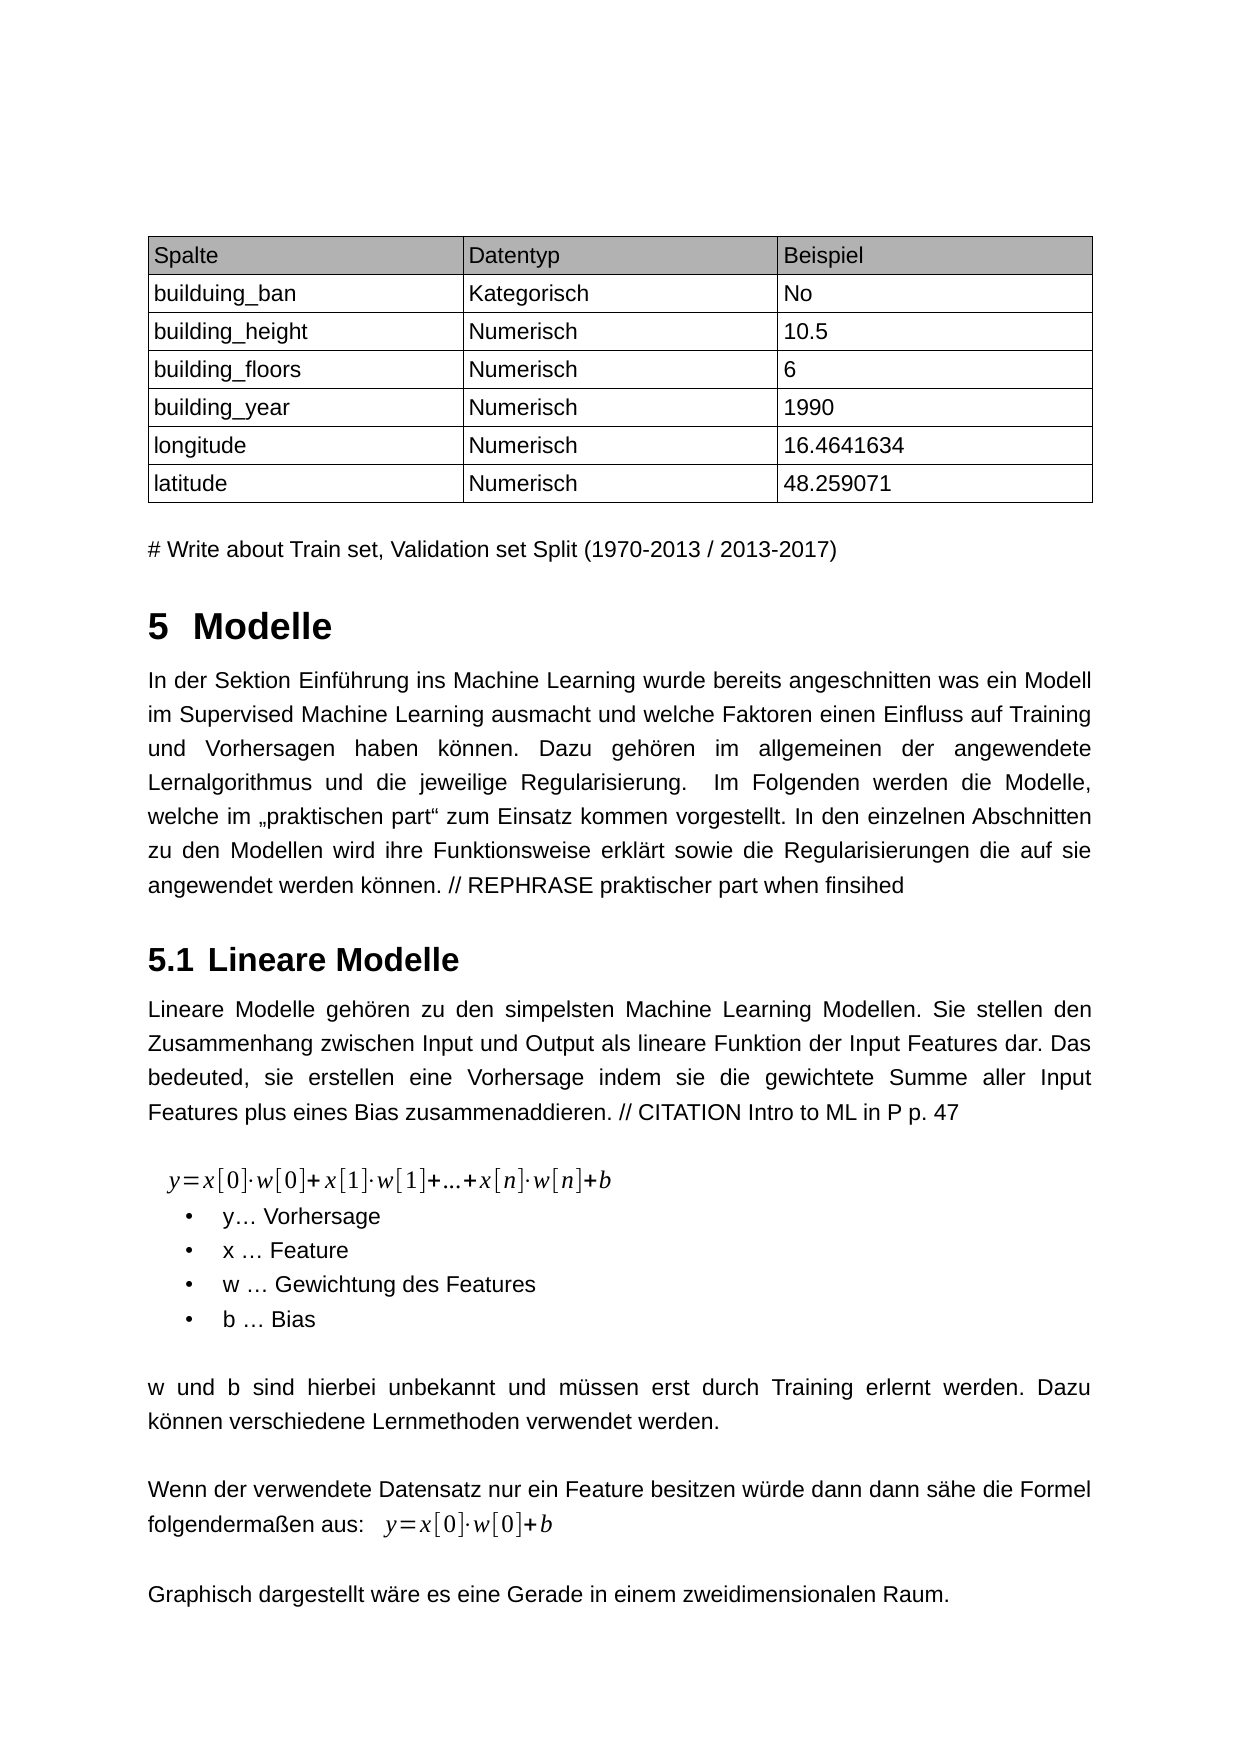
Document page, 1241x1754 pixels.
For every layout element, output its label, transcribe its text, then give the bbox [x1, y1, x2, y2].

table_header Beispiel [778, 237, 1092, 274]
table_cell Numerisch [464, 465, 777, 502]
table_header Spalte [149, 237, 463, 274]
list b … Bias [185, 1306, 1092, 1332]
table_cell 1990 [778, 389, 1092, 426]
table_cell building_floors [149, 351, 463, 388]
text # Write about Train set, Validation set Split (1970-2013 / 2013-2017) [148, 536, 1092, 562]
text Wenn der verwendete Datensatz nur ein Feature besitzen würde dann dann sähe die Formel folgendermaßen aus: [148, 1476, 1092, 1539]
text In der Sektion Einführung ins Machine Learning wurde bereits angeschnitten was ein Modell im Supervised Machine Learning ausmacht und welche Faktoren einen Einfluss auf Training und Vorhersagen haben können. Dazu gehören im allgemeinen der angewendete Lernalgorithmus und die jeweilige Regularisierung. Im Folgenden werden die Modelle, welche im „praktischen part“ zum Einsatz kommen vorgestellt. In den einzelnen Abschnitten zu den Modellen wird ihre Funktionsweise erklärt sowie die Regularisierungen die auf sie angewendet werden können. // REPHRASE praktischer part when finsihed [148, 667, 1092, 898]
table_header Datentyp [464, 237, 777, 274]
table_cell Numerisch [464, 389, 777, 426]
subtitle Modelle [148, 604, 1092, 647]
text Graphisch dargestellt wäre es eine Gerade in einem zweidimensionalen Raum. [148, 1581, 1092, 1607]
table_cell 6 [778, 351, 1092, 388]
table_cell 16.4641634 [778, 427, 1092, 464]
table_cell 10.5 [778, 313, 1092, 350]
list w … Gewichtung des Features [185, 1271, 1092, 1298]
list x … Feature [185, 1237, 1092, 1264]
table_cell Numerisch [464, 427, 777, 464]
table_cell 48.259071 [778, 465, 1092, 502]
list y… Vorhersage [185, 1203, 1092, 1229]
table_cell building_height [149, 313, 463, 350]
table_cell Numerisch [464, 351, 777, 388]
subtitle Lineare Modelle [148, 940, 1092, 978]
table_cell Kategorisch [464, 275, 777, 312]
table_cell builduing_ban [149, 275, 463, 312]
table_cell longitude [149, 427, 463, 464]
table_cell building_year [149, 389, 463, 426]
text Lineare Modelle gehören zu den simpelsten Machine Learning Modellen. Sie stellen den Zusammenhang zwischen Input und Output als lineare Funktion der Input Features dar. Das bedeuted, sie erstellen eine Vorhersage indem sie die gewichtete Summe aller Input Features plus eines Bias zusammenaddieren. // CITATION Intro to ML in P p. 47 [148, 996, 1092, 1125]
text w und b sind hierbei unbekannt und müssen erst durch Training erlernt werden. Dazu können verschiedene Lernmethoden verwendet werden. [148, 1374, 1092, 1434]
table_cell No [778, 275, 1092, 312]
table_cell latitude [149, 465, 463, 502]
table_cell Numerisch [464, 313, 777, 350]
